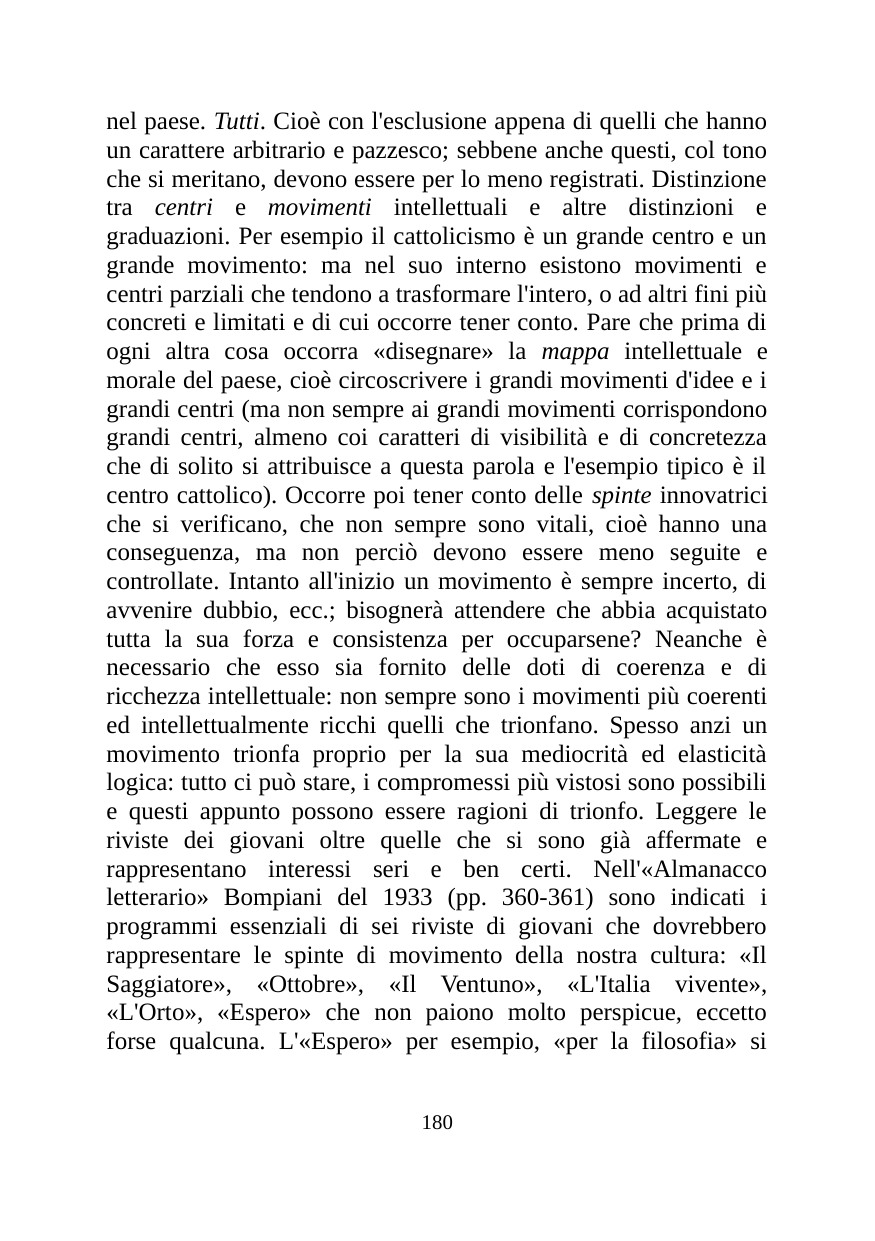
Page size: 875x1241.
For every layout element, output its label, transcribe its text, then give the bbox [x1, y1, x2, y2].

text nel paese. Tutti. Cioè con l'esclusione appena di quelli che hanno un carattere arbitrario e pazzesco; sebbene anche questi, col tono che si meritano, devono essere per lo meno registrati. Distinzione tra centri e movimenti intellettuali e altre distinzioni e graduazioni. Per esempio il cattolicismo è un grande centro e un grande movimento: ma nel suo interno esistono movimenti e centri parziali che tendono a trasformare l'intero, o ad altri fini più concreti e limitati e di cui occorre tener conto. Pare che prima di ogni altra cosa occorra «disegnare» la mappa intellettuale e morale del paese, cioè circoscrivere i grandi movimenti d'idee e i grandi centri (ma non sempre ai grandi movimenti corrispondono grandi centri, almeno coi caratteri di visibilità e di concretezza che di solito si attribuisce a questa parola e l'esempio tipico è il centro cattolico). Occorre poi tener conto delle spinte innovatrici che si verificano, che non sempre sono vitali, cioè hanno una conseguenza, ma non perciò devono essere meno seguite e controllate. Intanto all'inizio un movimento è sempre incerto, di avvenire dubbio, ecc.; bisognerà attendere che abbia acquistato tutta la sua forza e consistenza per occuparsene? Neanche è necessario che esso sia fornito delle doti di coerenza e di ricchezza intellettuale: non sempre sono i movimenti più coerenti ed intellettualmente ricchi quelli che trionfano. Spesso anzi un movimento trionfa proprio per la sua mediocrità ed elasticità logica: tutto ci può stare, i compromessi più vistosi sono possibili e questi appunto possono essere ragioni di trionfo. Leggere le riviste dei giovani oltre quelle che si sono già affermate e rappresentano interessi seri e ben certi. Nell'«Almanacco letterario» Bompiani del 1933 (pp. 360-361) sono indicati i programmi essenziali di sei riviste di giovani che dovrebbero rappresentare le spinte di movimento della nostra cultura: «Il Saggiatore», «Ottobre», «Il Ventuno», «L'Italia vivente», «L'Orto», «Espero» che non paiono molto perspicue, eccetto forse qualcuna. L'«Espero» per esempio, «per la filosofia» si [106, 106, 768, 1055]
